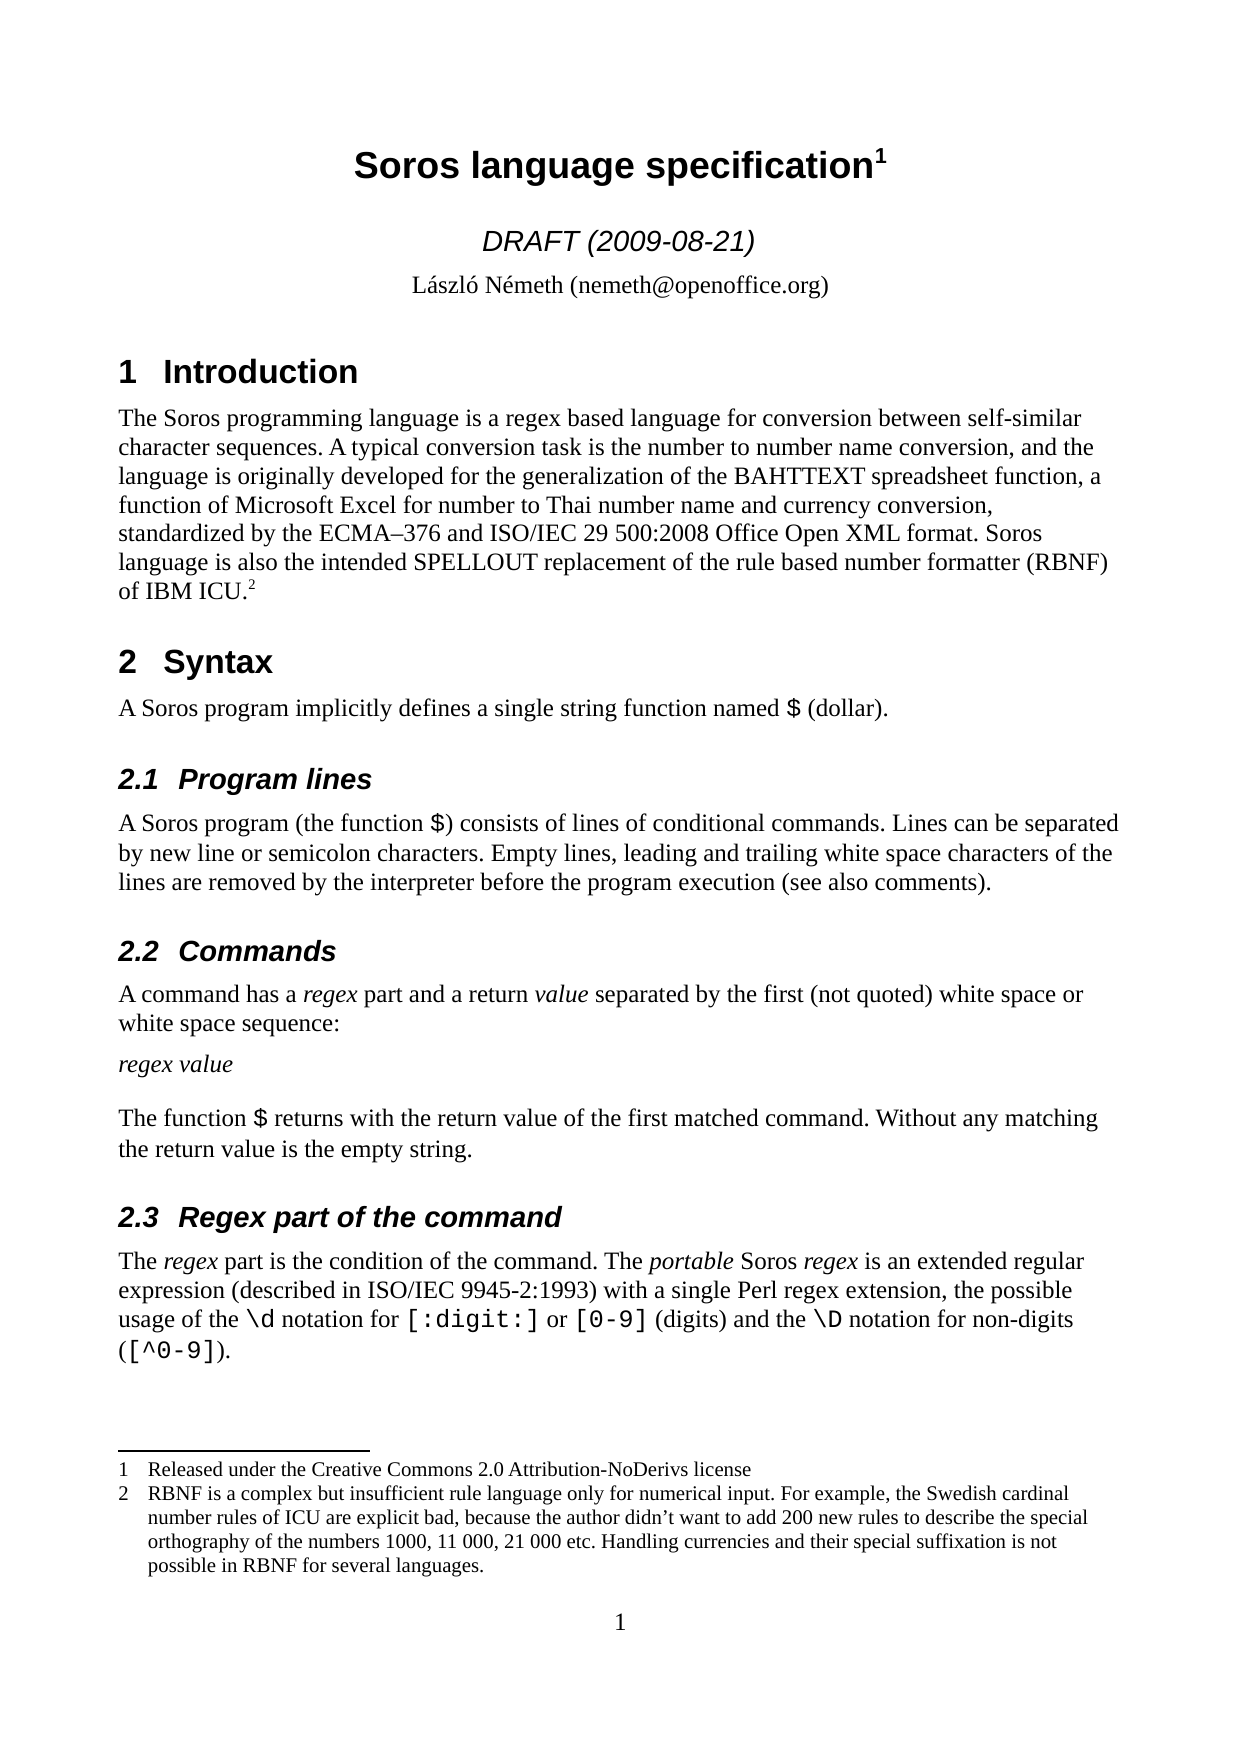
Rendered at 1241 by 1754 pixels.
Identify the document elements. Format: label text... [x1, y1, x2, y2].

text RBNF is a complex but insufficient rule language only for numerical input. For example, the Swedish cardinal number rules of ICU are explicit bad, because the author didn’t want to add 200 new rules to describe the special orthography of the numbers 1000, 11 000, 21 000 etc. Handling currencies and their special suffixation is not possible in RBNF for several languages. [118, 1481, 1122, 1577]
title László Németh (nemeth@openoffice.org) [118, 270, 1122, 298]
subtitle Program lines [118, 762, 1122, 795]
title Soros language specification [118, 143, 1122, 186]
subtitle Commands [118, 933, 1122, 967]
text A Soros program (the function $) consists of lines of conditional commands. Lines can be separated by new line or semicolon characters. Empty lines, leading and trailing white space characters of the lines are removed by the interpreter before the program execution (see also comments). [118, 808, 1122, 896]
subtitle Syntax [118, 642, 1122, 681]
text A Soros program implicitly defines a single string function named $ (dollar). [118, 693, 1122, 724]
text The Soros programming language is a regex based language for conversion between self-similar character sequences. A typical conversion task is the number to number name conversion, and the language is originally developed for the generalization of the BAHTTEXT spreadsheet function, a function of Microsoft Excel for number to Thai number name and currency conversion, standardized by the ECMA–376 and ISO/IEC 29 500:2008 Office Open XML format. Soros language is also the intended SPELLOUT replacement of the rule based number formatter (RBNF) of IBM ICU. [118, 403, 1122, 605]
text regex value [118, 1049, 1122, 1078]
text A command has a regex part and a return value separated by the first (not quoted) white space or white space sequence: [118, 979, 1122, 1037]
subtitle DRAFT (2009-08-21) [118, 224, 1122, 257]
text The regex part is the condition of the command. The portable Soros regex is an extended regular expression (described in ISO/IEC 9945-2:1993) with a single Perl regex extension, the possible usage of the \d notation for [:digit:] or [0-9] (digits) and the \D notation for non-digits ([^0-9]). [118, 1246, 1122, 1366]
text Released under the Creative Commons 2.0 Attribution-NoDerivs license [118, 1457, 1122, 1481]
subtitle Introduction [118, 352, 1122, 391]
subtitle Regex part of the command [118, 1200, 1122, 1234]
text The function $ returns with the return value of the first matched command. Without any matching the return value is the empty string. [118, 1103, 1122, 1163]
